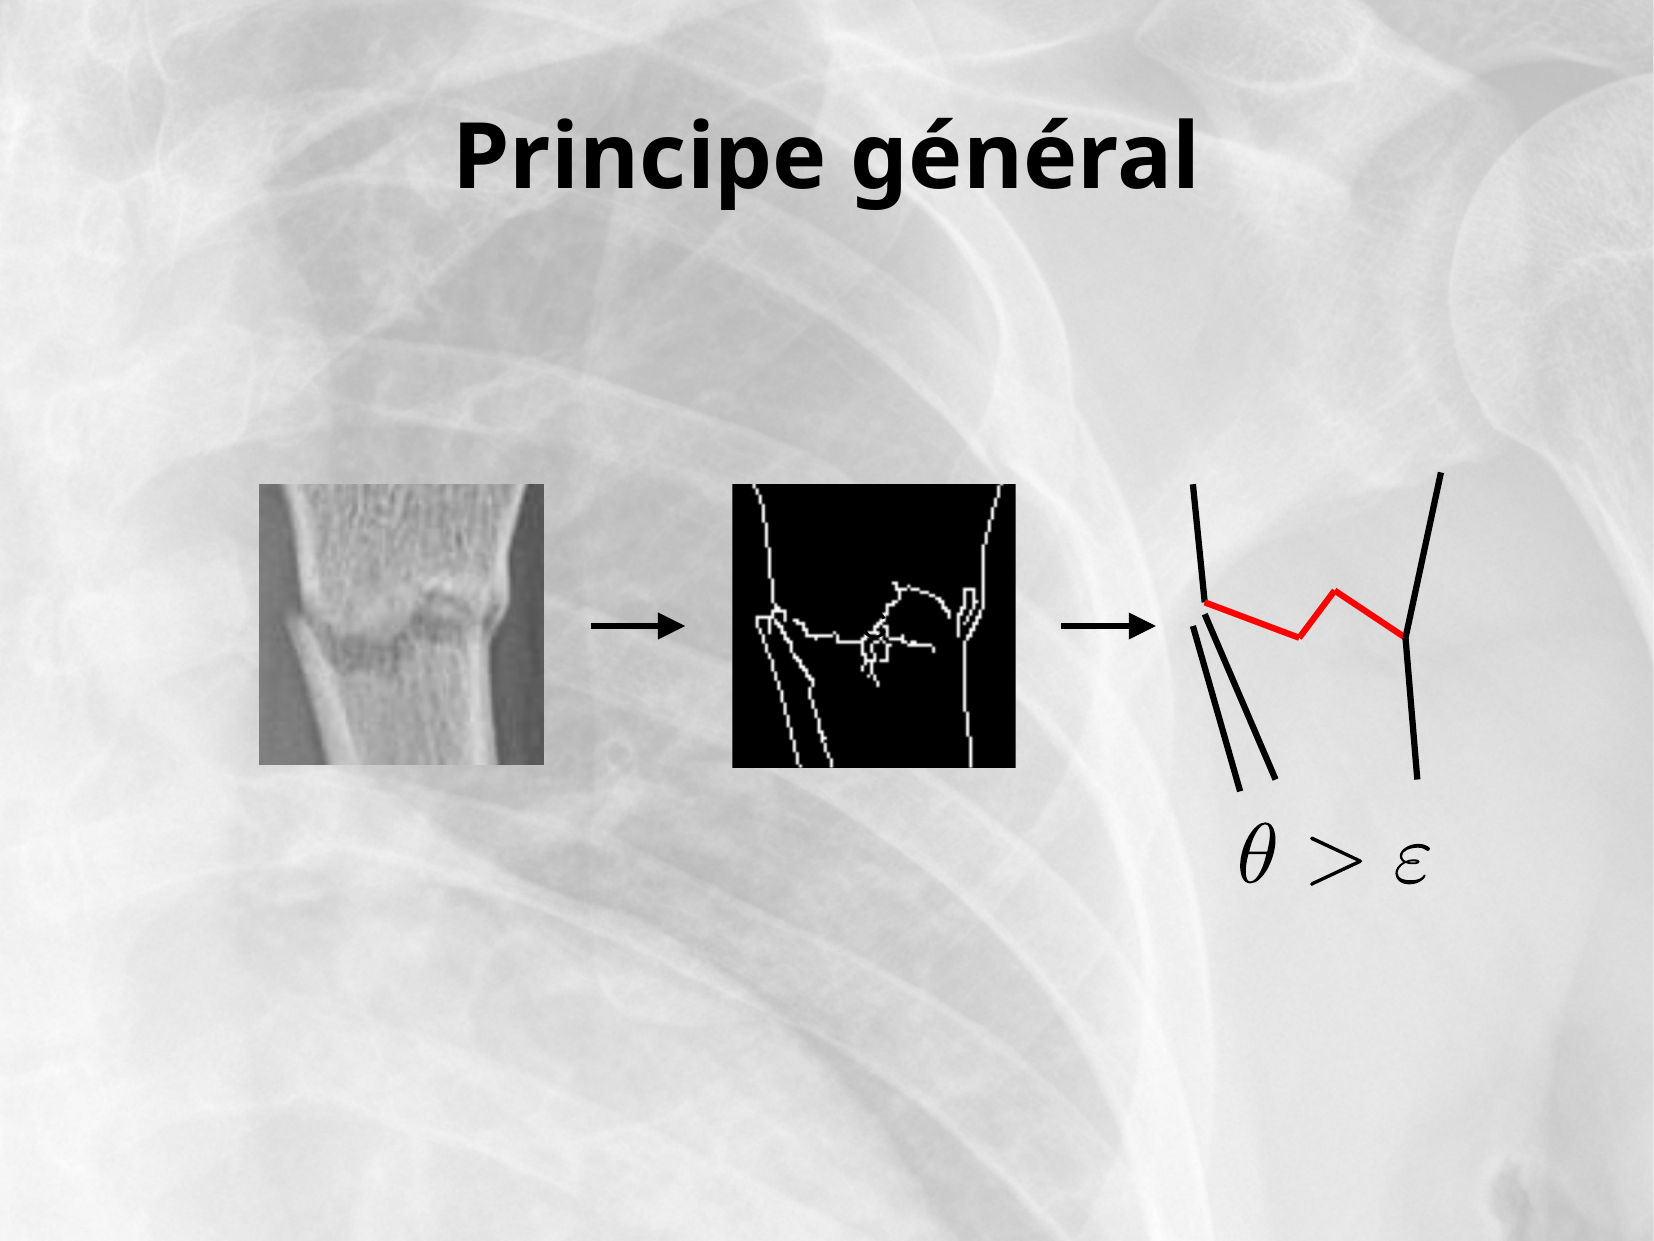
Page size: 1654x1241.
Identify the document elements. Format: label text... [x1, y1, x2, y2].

text_box [1310, 836, 1363, 886]
text_box [1395, 843, 1431, 885]
title Principe général [82, 49, 1571, 257]
text_box [1240, 822, 1276, 884]
picture [0, 0, 1654, 1241]
